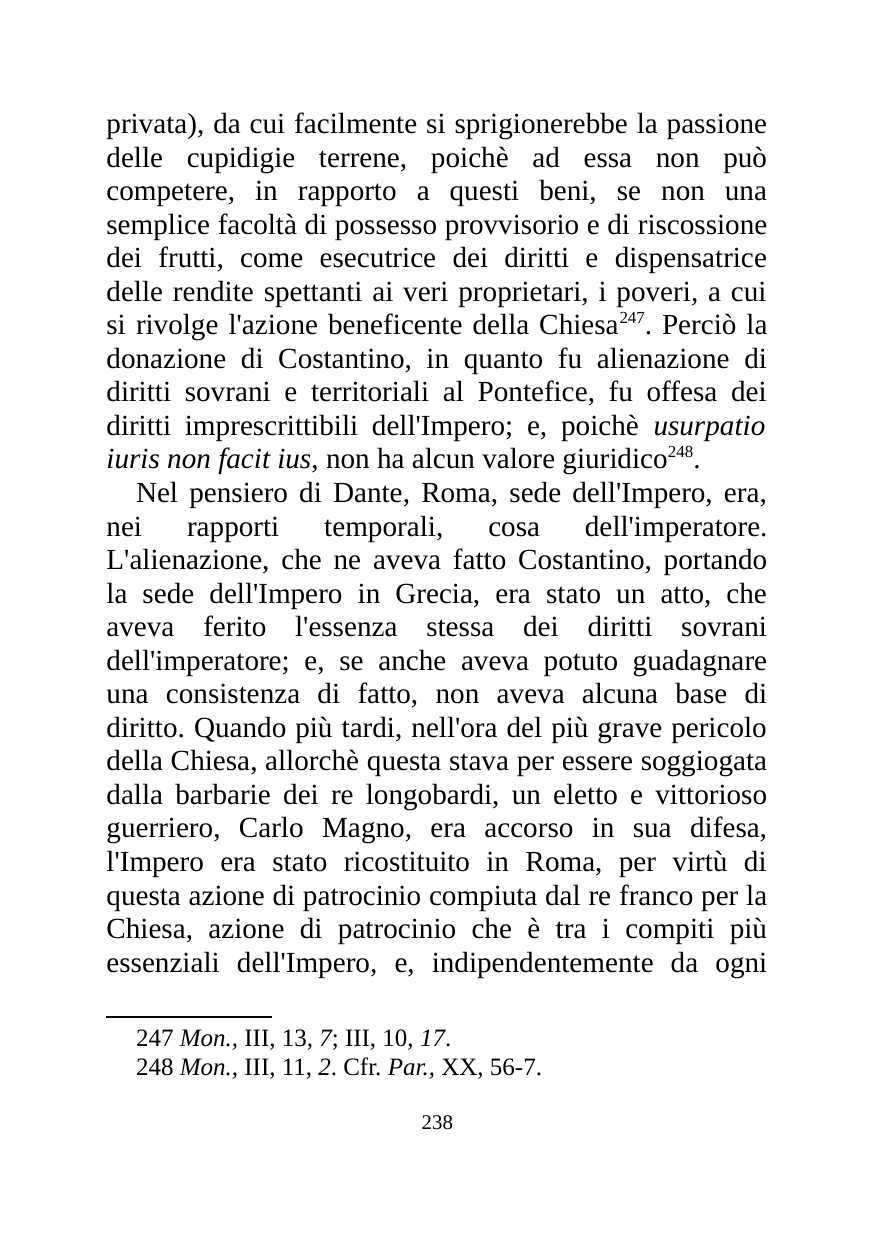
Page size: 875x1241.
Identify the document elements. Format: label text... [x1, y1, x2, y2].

text Mon., III, 13, 7; III, 10, 17. [106, 1023, 768, 1052]
text Nel pensiero di Dante, Roma, sede dell'Impero, era, nei rapporti temporali, cosa dell'imperatore. L'alienazione, che ne aveva fatto Costantino, portando la sede dell'Impero in Grecia, era stato un atto, che aveva ferito l'essenza stessa dei diritti sovrani dell'imperatore; e, se anche aveva potuto guadagnare una consistenza di fatto, non aveva alcuna base di diritto. Quando più tardi, nell'ora del più grave pericolo della Chiesa, allorchè questa stava per essere soggiogata dalla barbarie dei re longobardi, un eletto e vittorioso guerriero, Carlo Magno, era accorso in sua difesa, l'Impero era stato ricostituito in Roma, per virtù di questa azione di patrocinio compiuta dal re franco per la Chiesa, azione di patrocinio che è tra i compiti più essenziali dell'Impero, e, indipendentemente da ogni [106, 475, 768, 978]
text Mon., III, 11, 2. Cfr. Par., XX, 56-7. [106, 1052, 768, 1080]
text privata), da cui facilmente si sprigionerebbe la passione delle cupidigie terrene, poichè ad essa non può competere, in rapporto a questi beni, se non una semplice facoltà di possesso provvisorio e di riscossione dei frutti, come esecutrice dei diritti e dispensatrice delle rendite spettanti ai veri proprietari, i poveri, a cui si rivolge l'azione beneficente della Chiesa. Perciò la donazione di Costantino, in quanto fu alienazione di diritti sovrani e territoriali al Pontefice, fu offesa dei diritti imprescrittibili dell'Impero; e, poichè usurpatio iuris non facit ius, non ha alcun valore giuridico. [106, 106, 768, 475]
